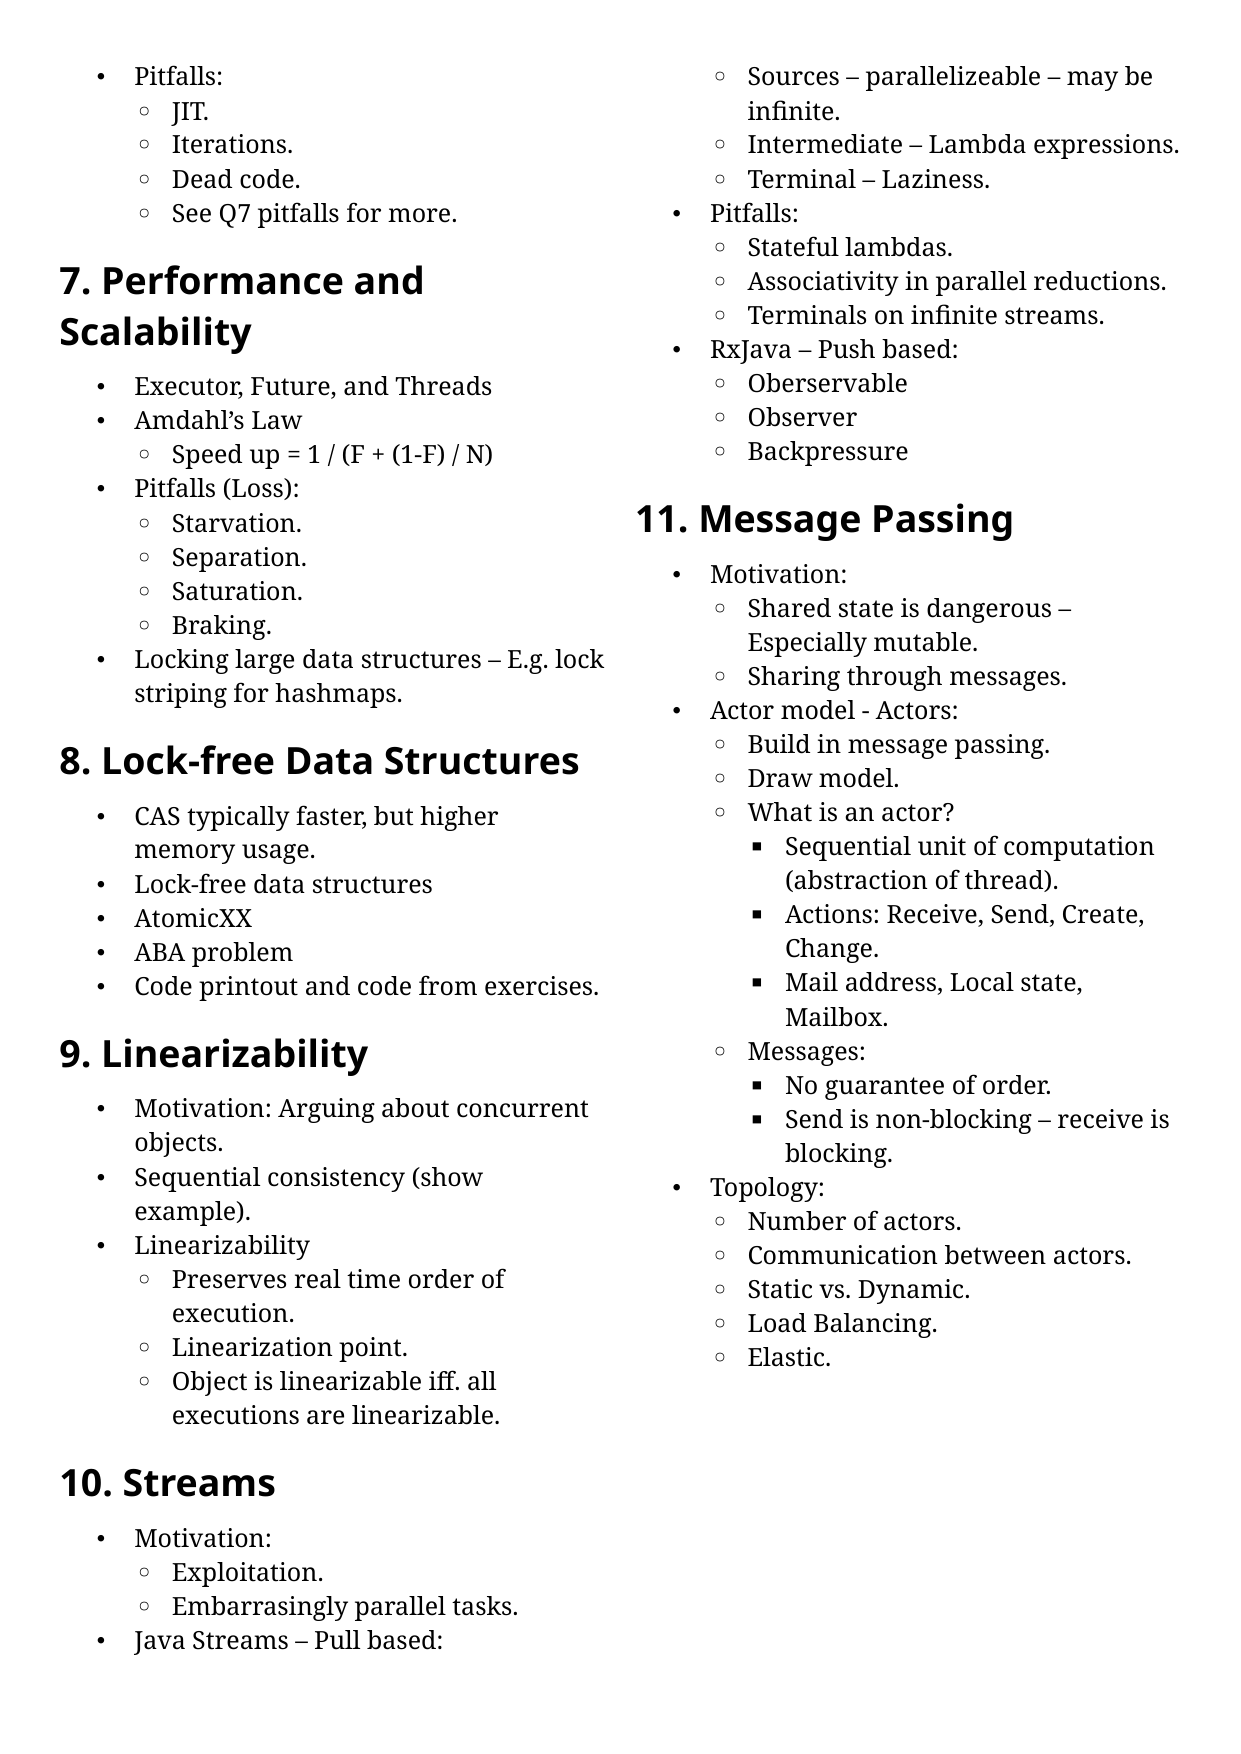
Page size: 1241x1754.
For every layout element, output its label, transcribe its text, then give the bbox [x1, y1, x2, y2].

list Sharing through messages. [710, 658, 1181, 693]
list Pitfalls: [97, 59, 605, 93]
list Mail address, Local state, Mailbox. [747, 965, 1181, 1033]
list Number of actors. [710, 1203, 1181, 1238]
list Motivation: [672, 556, 1181, 590]
list Executor, Future, and Threads [97, 369, 605, 403]
subtitle 10. Streams [59, 1457, 605, 1508]
list AtomicXX [97, 900, 605, 934]
list Sequential unit of computation (abstraction of thread). [747, 829, 1181, 897]
list Elastic. [710, 1340, 1181, 1374]
list What is an actor? [710, 795, 1181, 829]
list Amdahl’s Law [97, 403, 605, 437]
list Terminal – Laziness. [710, 161, 1181, 195]
list Build in message passing. [710, 727, 1181, 761]
list Braking. [134, 607, 605, 641]
list Speed up = 1 / (F + (1-F) / N) [134, 437, 605, 471]
list Load Balancing. [710, 1306, 1181, 1340]
list Actions: Receive, Send, Create, Change. [747, 897, 1181, 965]
list CAS typically faster, but higher memory usage. [97, 798, 605, 866]
list Iterations. [134, 127, 605, 161]
list Messages: [710, 1033, 1181, 1067]
list Sources – parallelizeable – may be infinite. [710, 59, 1181, 127]
list JIT. [134, 93, 605, 127]
list Backpressure [710, 434, 1181, 468]
list Motivation: Arguing about concurrent objects. [97, 1091, 605, 1159]
list Pitfalls (Loss): [97, 471, 605, 505]
list Oberservable [710, 366, 1181, 400]
list Locking large data structures – E.g. lock striping for hashmaps. [97, 641, 605, 709]
list Linearizability [97, 1227, 605, 1261]
list Static vs. Dynamic. [710, 1272, 1181, 1306]
subtitle 11. Message Passing [635, 493, 1181, 544]
list Actor model - Actors: [672, 693, 1181, 727]
list Motivation: [97, 1520, 605, 1554]
list Linearization point. [134, 1329, 605, 1363]
list ABA problem [97, 934, 605, 968]
list See Q7 pitfalls for more. [134, 195, 605, 229]
list Lock-free data structures [97, 866, 605, 900]
list Preserves real time order of execution. [134, 1261, 605, 1329]
list Separation. [134, 539, 605, 573]
list Observer [710, 400, 1181, 434]
list Intermediate – Lambda expressions. [710, 127, 1181, 161]
list Exploitation. [134, 1554, 605, 1588]
list Starvation. [134, 505, 605, 539]
list Stateful lambdas. [710, 229, 1181, 263]
list Send is non-blocking – receive is blocking. [747, 1101, 1181, 1169]
list Communication between actors. [710, 1238, 1181, 1272]
list Draw model. [710, 761, 1181, 795]
list No guarantee of order. [747, 1067, 1181, 1101]
subtitle 9. Linearizability [59, 1027, 605, 1078]
list Code printout and code from exercises. [97, 968, 605, 1002]
list Java Streams – Pull based: [97, 1622, 605, 1656]
list Terminals on infinite streams. [710, 297, 1181, 332]
list Embarrasingly parallel tasks. [134, 1588, 605, 1622]
list Object is linearizable iff. all executions are linearizable. [134, 1363, 605, 1432]
list Pitfalls: [672, 195, 1181, 229]
list Sequential consistency (show example). [97, 1159, 605, 1227]
list Shared state is dangerous – Especially mutable. [710, 590, 1181, 658]
subtitle 8. Lock-free Data Structures [59, 734, 605, 786]
list Saturation. [134, 573, 605, 607]
list Dead code. [134, 161, 605, 195]
list Associativity in parallel reductions. [710, 263, 1181, 297]
subtitle 7. Performance and Scalability [59, 254, 605, 356]
list RxJava – Push based: [672, 332, 1181, 366]
list Topology: [672, 1169, 1181, 1203]
